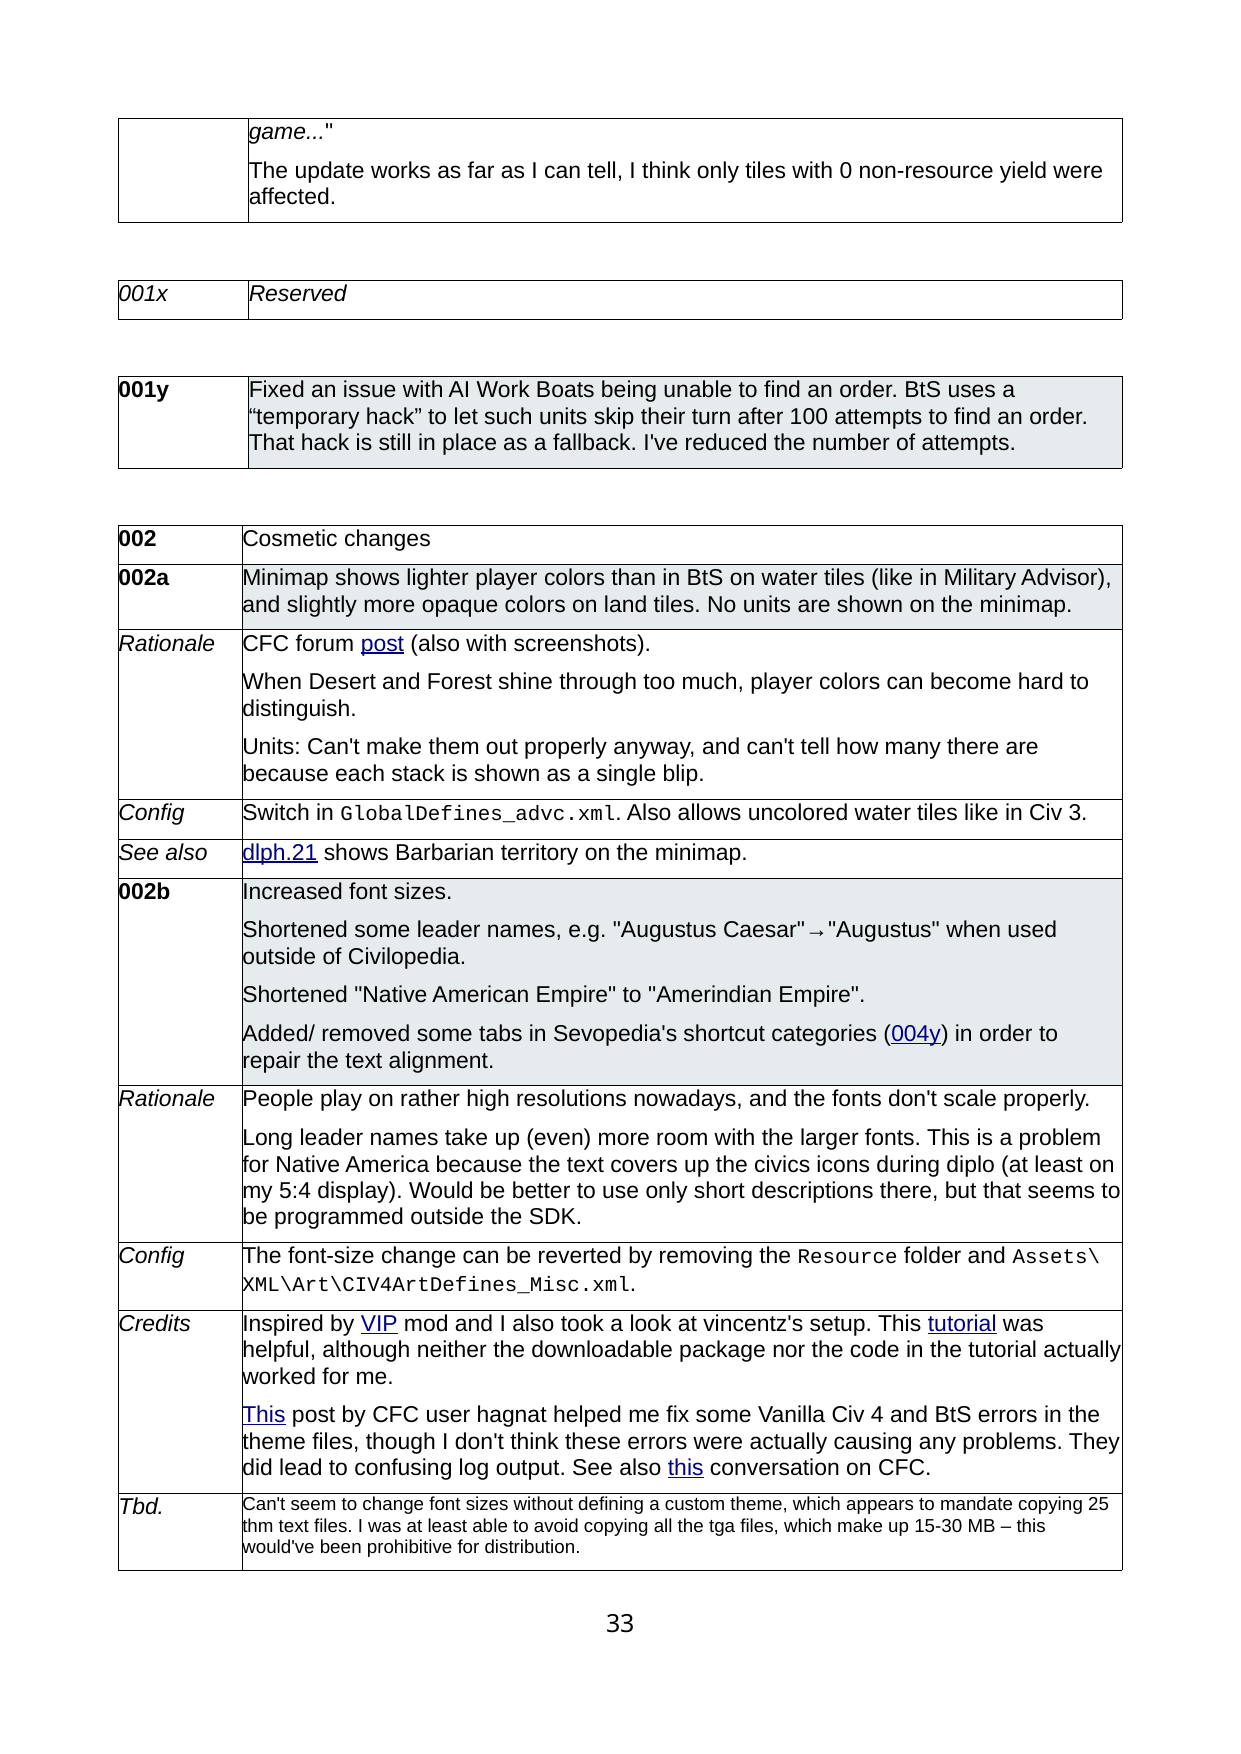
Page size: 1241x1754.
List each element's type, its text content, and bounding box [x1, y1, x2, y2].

table_cell Rationale [119, 630, 242, 798]
table_cell Inspired by VIP mod and I also took a look at vincentz's setup. This tutorial was helpful, although neither the downloadable package nor the code in the tutorial actually worked for me. This post by CFC user hagnat helped me fix some Vanilla Civ 4 and BtS errors in the theme files, though I don't think these errors were actually causing any problems. They did lead to confusing log output. See also this conversation on CFC. [243, 1311, 1122, 1493]
table_cell Increased font sizes. Shortened some leader names, e.g. "Augustus Caesar"→"Augustus" when used outside of Civilopedia. Shortened "Native American Empire" to "Amerindian Empire". Added/ removed some tabs in Sevopedia's shortcut categories (004y) in order to repair the text alignment. [243, 879, 1122, 1085]
table_cell dlph.21 shows Barbarian territory on the minimap. [243, 840, 1122, 877]
table_header 001y [119, 377, 248, 468]
table_cell Can't seem to change font sizes without defining a custom theme, which appears to mandate copying 25 thm text files. I was at least able to avoid copying all the tga files, which make up 15-30 MB – this would've been prohibitive for distribution. [243, 1494, 1122, 1570]
table_cell CFC forum post (also with screenshots). When Desert and Forest shine through too much, player colors can become hard to distinguish. Units: Can't make them out properly anyway, and can't tell how many there are because each stack is shown as a single blip. [243, 630, 1122, 798]
table_cell See also [119, 840, 242, 877]
table_cell The font-size change can be reverted by removing the Resource folder and Assets\XML\Art\CIV4ArtDefines_Misc.xml. [243, 1243, 1122, 1310]
table_cell Credits [119, 1311, 242, 1493]
table_cell People play on rather high resolutions nowadays, and the fonts don't scale properly. Long leader names take up (even) more room with the larger fonts. This is a problem for Native America because the text covers up the civics icons during diplo (at least on my 5:4 display). Would be better to use only short descriptions there, but that seems to be programmed outside the SDK. [243, 1086, 1122, 1242]
table_header 001x [119, 281, 248, 318]
table_header Cosmetic changes [243, 526, 1122, 564]
table_cell 002b [119, 879, 242, 1085]
table_cell Tbd. [119, 1494, 242, 1570]
table_cell game..." The update works as far as I can tell, I think only tiles with 0 non-resource yield were affected. [249, 119, 1122, 222]
table_header Fixed an issue with AI Work Boats being unable to find an order. BtS uses a “temporary hack” to let such units skip their turn after 100 attempts to find an order. That hack is still in place as a fallback. I've reduced the number of attempts. [249, 377, 1122, 468]
table_header Reserved [249, 281, 1122, 318]
table_cell Config [119, 800, 242, 839]
table_header 002 [119, 526, 242, 564]
table_cell [119, 119, 248, 222]
table_cell Config [119, 1243, 242, 1310]
table_cell Rationale [119, 1086, 242, 1242]
table_cell Minimap shows lighter player colors than in BtS on water tiles (like in Military Advisor), and slightly more opaque colors on land tiles. No units are shown on the minimap. [243, 565, 1122, 629]
table_cell Switch in GlobalDefines_advc.xml. Also allows uncolored water tiles like in Civ 3. [243, 800, 1122, 839]
table_cell 002a [119, 565, 242, 629]
